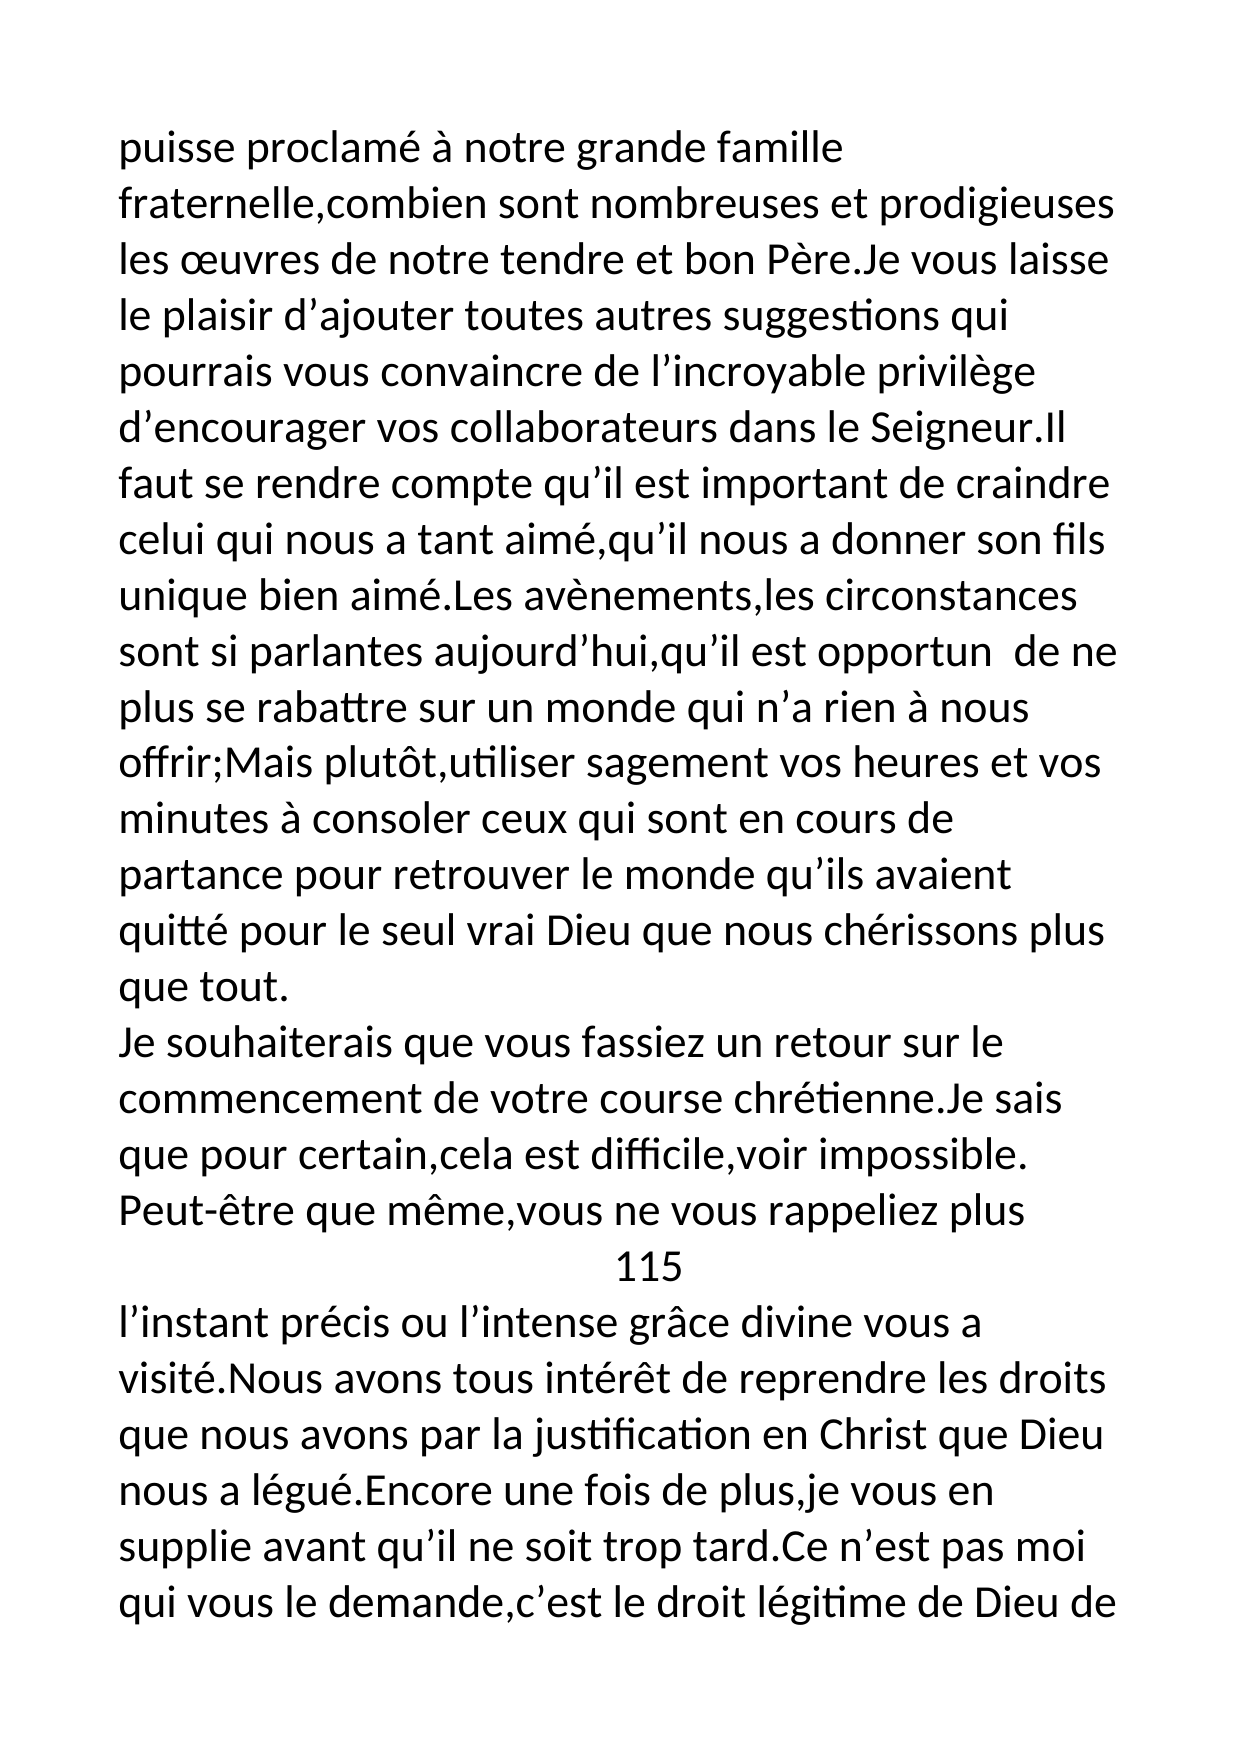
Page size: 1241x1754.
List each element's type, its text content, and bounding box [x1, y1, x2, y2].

text l’instant précis ou l’intense grâce divine vous a visité.Nous avons tous intérêt de reprendre les droits que nous avons par la justification en Christ que Dieu nous a légué.Encore une fois de plus,je vous en supplie avant qu’il ne soit trop tard.Ce n’est pas moi qui vous le demande,c’est le droit légitime de Dieu de [118, 1293, 1122, 1628]
text Je souhaiterais que vous fassiez un retour sur le commencement de votre course chrétienne.Je sais que pour certain,cela est difficile,voir impossible. [118, 1013, 1122, 1181]
text puisse proclamé à notre grande famille fraternelle,combien sont nombreuses et prodigieuses les œuvres de notre tendre et bon Père.Je vous laisse le plaisir d’ajouter toutes autres suggestions qui pourrais vous convaincre de l’incroyable privilège d’encourager vos collaborateurs dans le Seigneur.Il faut se rendre compte qu’il est important de craindre celui qui nous a tant aimé,qu’il nous a donner son fils unique bien aimé.Les avènements,les circonstances sont si parlantes aujourd’hui,qu’il est opportun de ne plus se rabattre sur un monde qui n’a rien à nous offrir;Mais plutôt,utiliser sagement vos heures et vos minutes à consoler ceux qui sont en cours de partance pour retrouver le monde qu’ils avaient quitté pour le seul vrai Dieu que nous chérissons plus que tout. [118, 118, 1122, 1013]
text Peut-être que même,vous ne vous rappeliez plus [118, 1181, 1122, 1237]
text 115 [118, 1237, 1122, 1293]
